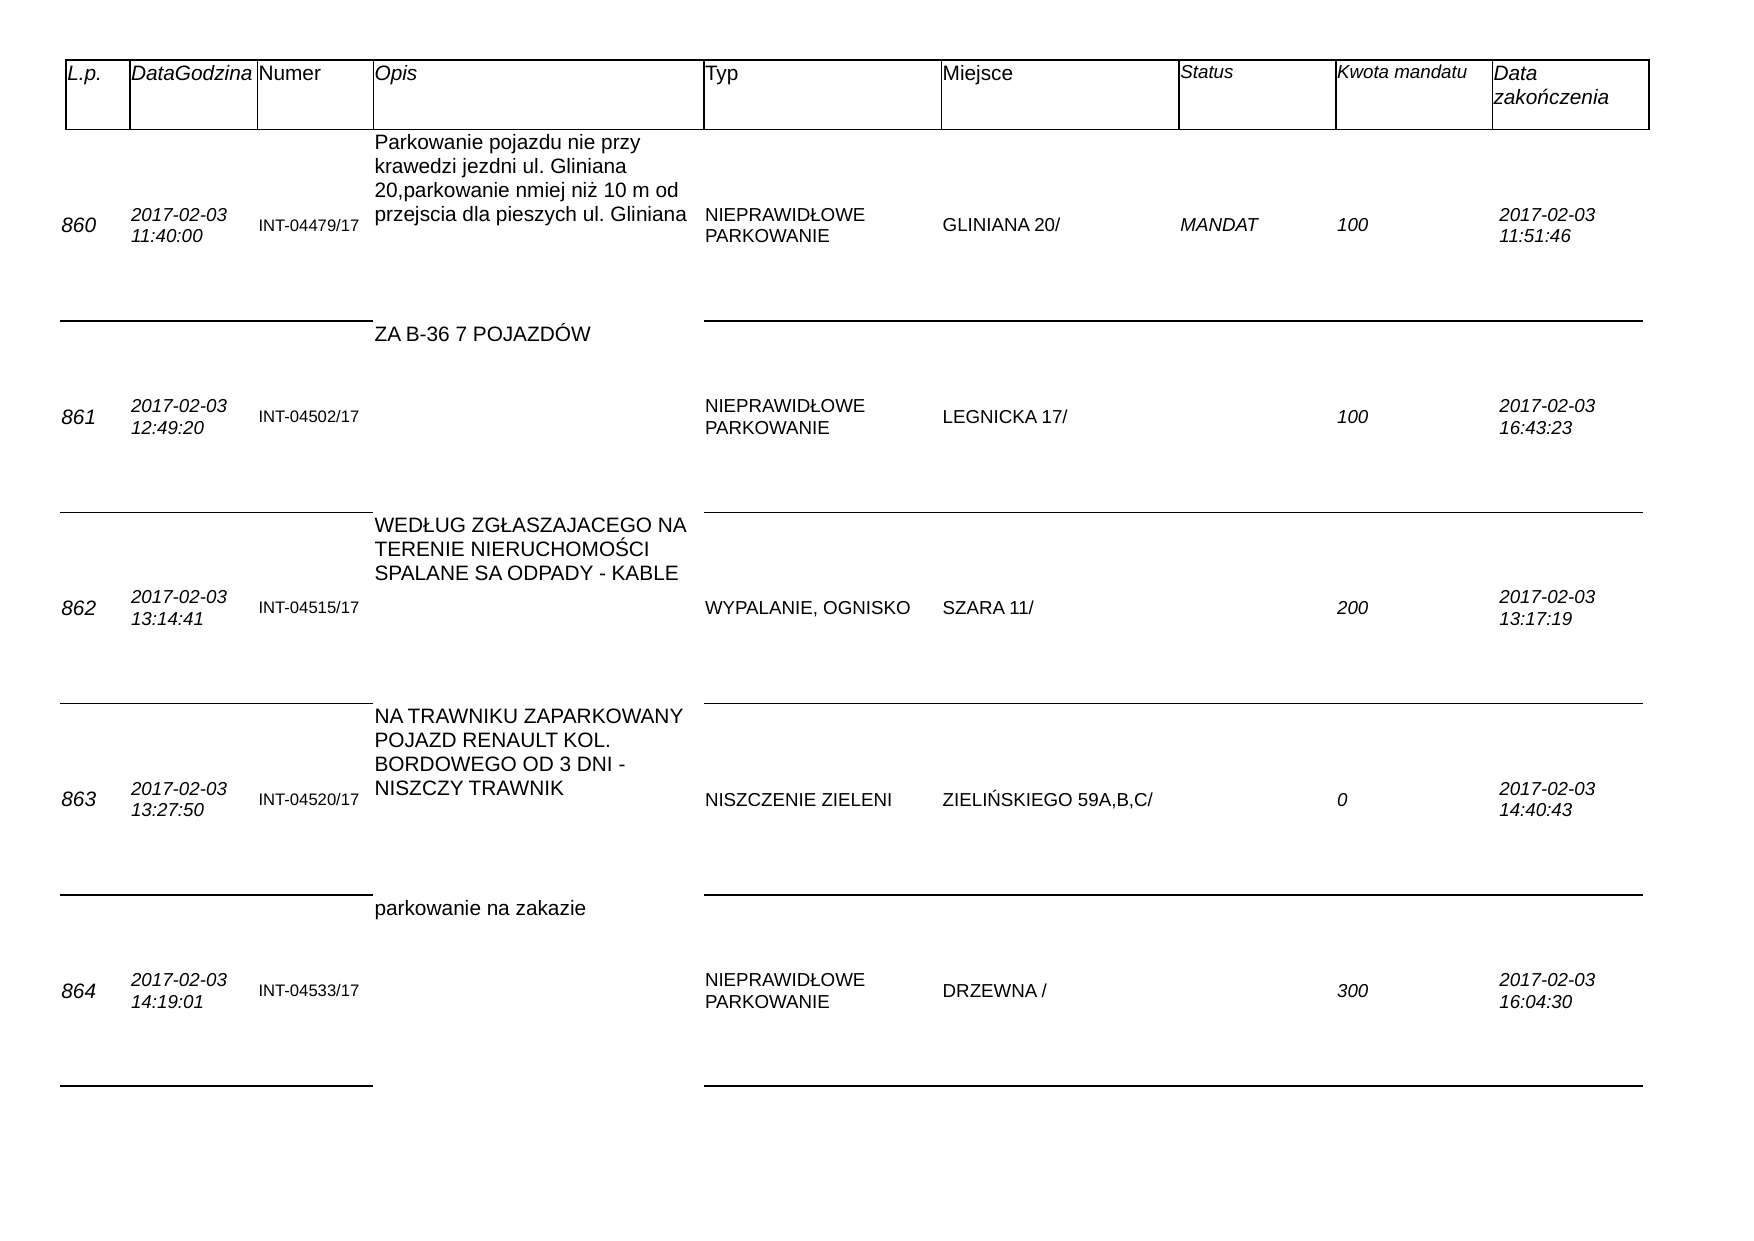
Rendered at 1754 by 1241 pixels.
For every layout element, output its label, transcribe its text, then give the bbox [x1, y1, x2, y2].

table_cell [1643, 894, 1649, 1085]
table_header [60, 59, 65, 129]
table_cell SZARA 11/ [941, 513, 1179, 703]
table_cell 2017-02-03 14:19:01 [130, 896, 257, 1085]
table_cell INT-04533/17 [257, 896, 373, 1085]
table_cell 2017-02-03 13:27:50 [130, 704, 257, 894]
table_cell [1643, 320, 1649, 511]
table_cell MANDAT [1179, 130, 1336, 320]
table_cell 860 [60, 129, 130, 320]
table_header Opis [374, 61, 703, 129]
table_cell 2017-02-03 13:14:41 [130, 513, 257, 703]
table_cell 2017-02-03 13:17:19 [1498, 513, 1643, 703]
table_cell [1643, 511, 1649, 703]
table_cell 2017-02-03 11:51:46 [1498, 130, 1643, 320]
table_cell [1179, 513, 1336, 703]
table_cell parkowanie na zakazie [373, 894, 704, 1085]
table_header L.p. [67, 61, 129, 129]
table_cell NISZCZENIE ZIELENI [704, 704, 941, 894]
table_cell WYPALANIE, OGNISKO [704, 513, 941, 703]
table_header Kwota mandatu [1337, 61, 1492, 129]
table_cell NIEPRAWIDŁOWE PARKOWANIE [704, 896, 941, 1085]
table_header Numer [258, 61, 373, 129]
table_cell ZA B-36 7 POJAZDÓW [373, 320, 704, 511]
table_cell NIEPRAWIDŁOWE PARKOWANIE [704, 322, 941, 511]
table_header Typ [705, 61, 941, 129]
table_cell INT-04502/17 [257, 322, 373, 511]
table_cell INT-04479/17 [257, 130, 373, 320]
table_header Status [1180, 61, 1335, 129]
table_cell [1643, 703, 1649, 894]
table_cell [1643, 130, 1649, 320]
table_cell 862 [60, 513, 130, 703]
table_cell 100 [1336, 322, 1498, 511]
table_cell 2017-02-03 14:40:43 [1498, 704, 1643, 894]
table_cell NA TRAWNIKU ZAPARKOWANY POJAZD RENAULT KOL. BORDOWEGO OD 3 DNI - NISZCZY TRAWNIK [373, 703, 704, 894]
table_cell NIEPRAWIDŁOWE PARKOWANIE [704, 130, 941, 320]
table_cell 100 [1336, 130, 1498, 320]
table_header Data zakończenia [1493, 61, 1648, 129]
table_cell 200 [1336, 513, 1498, 703]
table_cell 864 [60, 896, 130, 1085]
table_cell [1179, 896, 1336, 1085]
table_cell LEGNICKA 17/ [941, 322, 1179, 511]
table_cell INT-04520/17 [257, 704, 373, 894]
table_cell Parkowanie pojazdu nie przy krawedzi jezdni ul. Gliniana 20,parkowanie nmiej niż 10 m od przejscia dla pieszych ul. Gliniana [373, 130, 704, 320]
table_cell ZIELIŃSKIEGO 59A,B,C/ [941, 704, 1179, 894]
table_cell [1179, 322, 1336, 511]
table_cell 0 [1336, 704, 1498, 894]
table_cell [1179, 704, 1336, 894]
table_cell 300 [1336, 896, 1498, 1085]
table_cell 861 [60, 322, 130, 511]
table_cell INT-04515/17 [257, 513, 373, 703]
table_cell 2017-02-03 16:04:30 [1498, 896, 1643, 1085]
table_header Miejsce [942, 61, 1178, 129]
table_cell 863 [60, 704, 130, 894]
table_cell GLINIANA 20/ [941, 130, 1179, 320]
table_cell 2017-02-03 16:43:23 [1498, 322, 1643, 511]
table_cell DRZEWNA / [941, 896, 1179, 1085]
table_header DataGodzina [131, 61, 257, 129]
table_cell 2017-02-03 12:49:20 [130, 322, 257, 511]
table_cell 2017-02-03 11:40:00 [130, 130, 257, 320]
table_cell WEDŁUG ZGŁASZAJACEGO NA TERENIE NIERUCHOMOŚCI SPALANE SA ODPADY - KABLE [373, 511, 704, 703]
